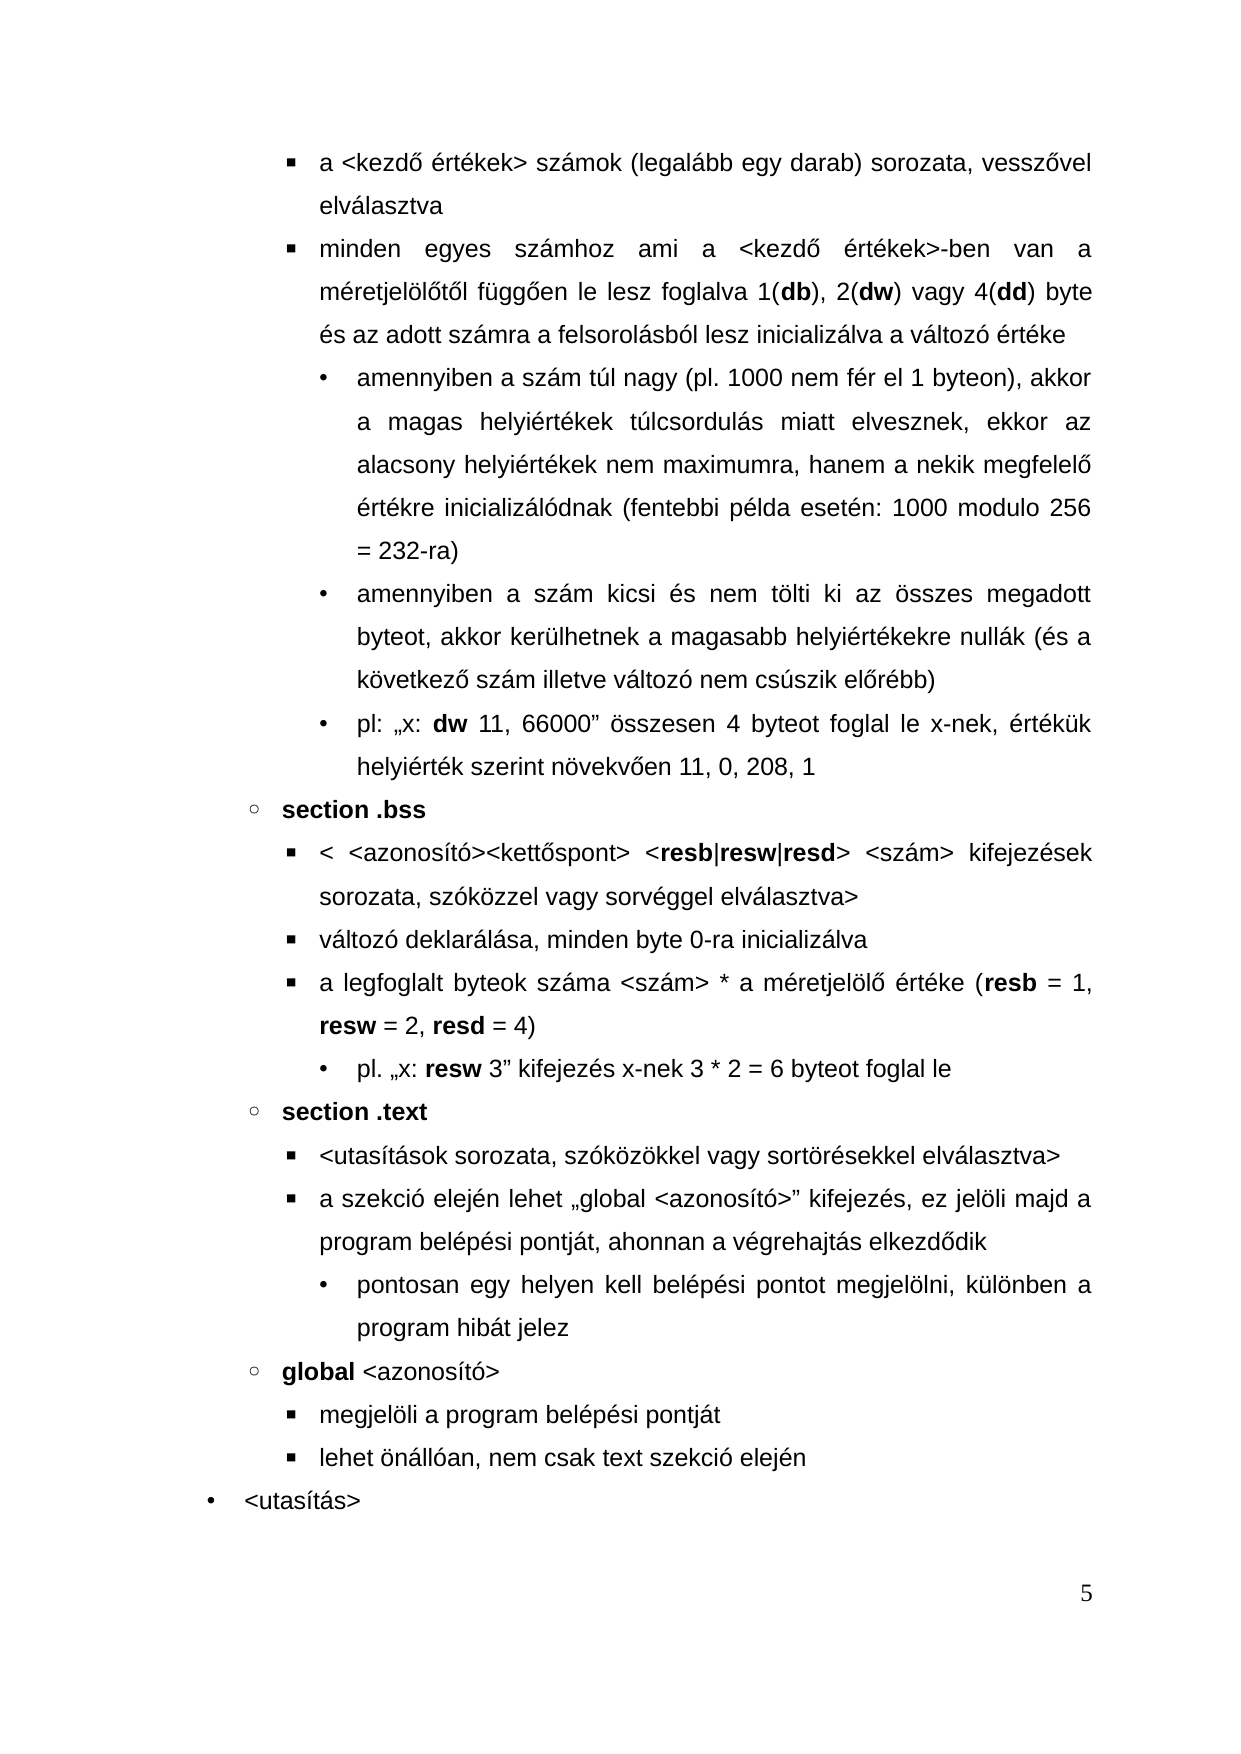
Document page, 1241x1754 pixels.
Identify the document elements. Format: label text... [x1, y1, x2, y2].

list a szekció elején lehet „global <azonosító>” kifejezés, ez jelöli majd a program belépési pontját, ahonnan a végrehajtás elkezdődik [282, 1184, 1093, 1256]
list pontosan egy helyen kell belépési pontot megjelölni, különben a program hibát jelez [319, 1270, 1093, 1342]
list a legfoglalt byteok száma <szám> * a méretjelölő értéke (resb = 1, resw = 2, resd = 4) [282, 968, 1093, 1040]
list amennyiben a szám túl nagy (pl. 1000 nem fér el 1 byteon), akkor a magas helyiértékek túlcsordulás miatt elvesznek, ekkor az alacsony helyiértékek nem maximumra, hanem a nekik megfelelő értékre inicializálódnak (fentebbi példa esetén: 1000 modulo 256 = 232-ra) [319, 363, 1093, 565]
list pl: „x: dw 11, 66000” összesen 4 byteot foglal le x-nek, értékük helyiérték szerint növekvően 11, 0, 208, 1 [319, 709, 1093, 781]
list < <azonosító><kettőspont> <resb|resw|resd> <szám> kifejezések sorozata, szóközzel vagy sorvéggel elválasztva> [282, 838, 1093, 910]
list pl. „x: resw 3” kifejezés x-nek 3 * 2 = 6 byteot foglal le [319, 1054, 1093, 1083]
list <utasítások sorozata, szóközökkel vagy sortörésekkel elválasztva> [282, 1141, 1093, 1169]
list amennyiben a szám kicsi és nem tölti ki az összes megadott byteot, akkor kerülhetnek a magasabb helyiértékekre nullák (és a következő szám illetve változó nem csúszik előrébb) [319, 579, 1093, 694]
list megjelöli a program belépési pontját [282, 1400, 1093, 1429]
list lehet önállóan, nem csak text szekció elején [282, 1443, 1093, 1472]
list változó deklarálása, minden byte 0-ra inicializálva [282, 924, 1093, 953]
list minden egyes számhoz ami a <kezdő értékek>-ben van a méretjelölőtől függően le lesz foglalva 1(db), 2(dw) vagy 4(dd) byte és az adott számra a felsorolásból lesz inicializálva a változó értéke [282, 234, 1093, 349]
list section .text [244, 1097, 1093, 1126]
list a <kezdő értékek> számok (legalább egy darab) sorozata, vesszővel elválasztva [282, 148, 1093, 219]
list section .bss [244, 795, 1093, 824]
list global <azonosító> [244, 1357, 1093, 1385]
list <utasítás> [207, 1486, 1093, 1515]
